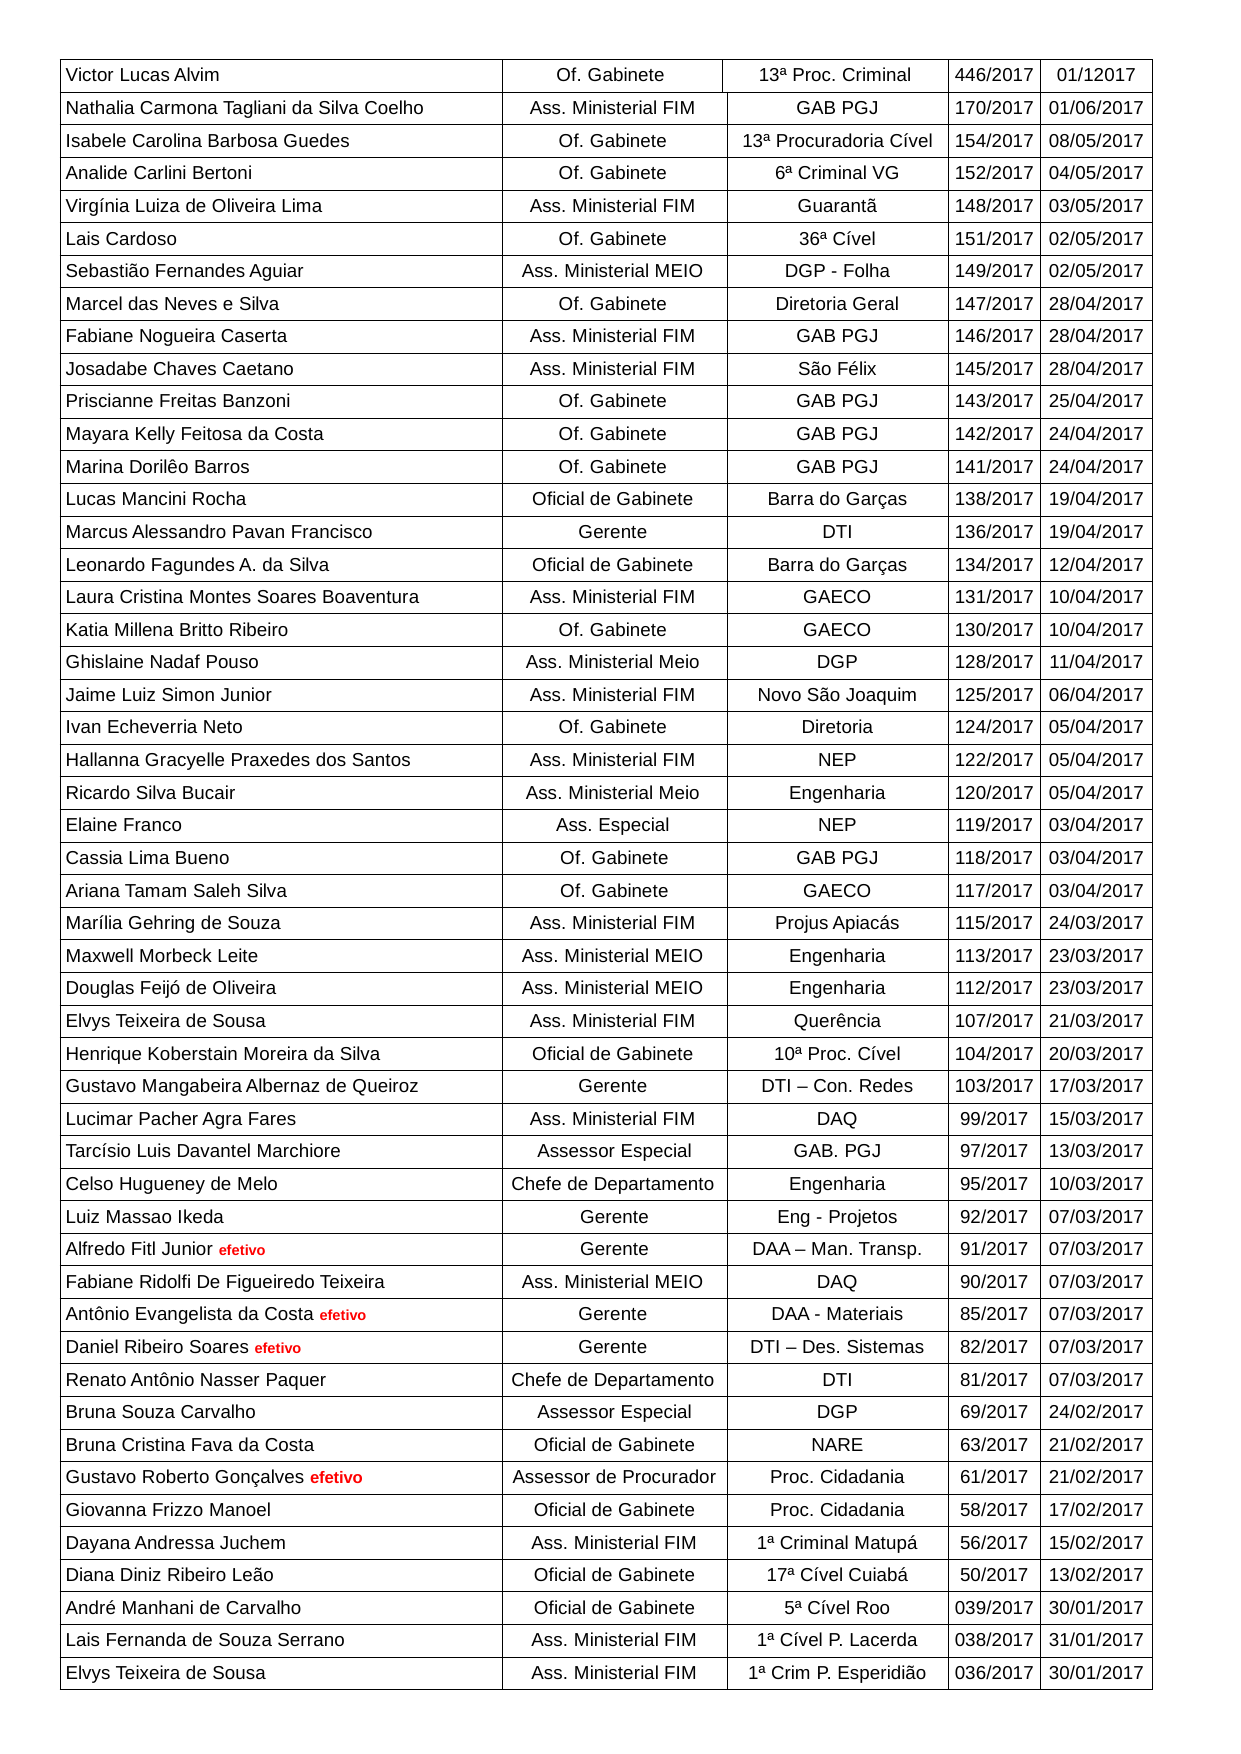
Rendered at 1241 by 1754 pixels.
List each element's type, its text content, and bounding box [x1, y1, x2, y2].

table_cell Chefe de Departamento [503, 1364, 727, 1396]
table_cell 148/2017 [949, 191, 1040, 222]
table_cell 95/2017 [949, 1169, 1040, 1200]
table_cell 90/2017 [949, 1266, 1040, 1298]
table_cell GAECO [728, 875, 948, 907]
table_cell 5ª Cível Roo [728, 1592, 948, 1624]
table_cell 05/04/2017 [1041, 712, 1152, 744]
table_cell 24/04/2017 [1041, 419, 1152, 450]
table_cell Renato Antônio Nasser Paquer [61, 1364, 502, 1396]
table_header 446/2017 [949, 60, 1040, 92]
table_cell Nathalia Carmona Tagliani da Silva Coelho [61, 93, 502, 124]
table_cell DTI [728, 1364, 948, 1396]
table_cell Ass. Ministerial FIM [503, 680, 727, 711]
table_cell Katia Millena Britto Ribeiro [61, 614, 502, 646]
table_cell 120/2017 [949, 777, 1040, 809]
table_cell Marcus Alessandro Pavan Francisco [61, 517, 502, 548]
table_cell 97/2017 [949, 1136, 1040, 1168]
table_cell 24/04/2017 [1041, 451, 1152, 483]
table_cell Ass. Ministerial FIM [503, 93, 727, 124]
table_cell Barra do Garças [728, 549, 948, 581]
table_cell Elaine Franco [61, 810, 502, 842]
table_cell Ass. Ministerial FIM [503, 1006, 727, 1037]
table_cell 12/04/2017 [1041, 549, 1152, 581]
table_cell Proc. Cidadania [728, 1495, 948, 1526]
table_cell GAB. PGJ [728, 1136, 948, 1168]
table_cell NEP [728, 745, 948, 776]
table_header Victor Lucas Alvim [61, 60, 502, 92]
table_cell Ass. Ministerial Meio [503, 647, 727, 678]
table_cell Ass. Ministerial FIM [503, 321, 727, 352]
table_cell Engenharia [728, 940, 948, 972]
table_cell 81/2017 [949, 1364, 1040, 1396]
table_cell Mayara Kelly Feitosa da Costa [61, 419, 502, 450]
table_cell Fabiane Ridolfi De Figueiredo Teixeira [61, 1266, 502, 1298]
table_cell Engenharia [728, 777, 948, 809]
table_cell Ass. Ministerial FIM [503, 582, 727, 613]
table_cell GAB PGJ [728, 843, 948, 874]
table_cell GAECO [728, 582, 948, 613]
table_cell Josadabe Chaves Caetano [61, 354, 502, 385]
table_cell Ivan Echeverria Neto [61, 712, 502, 744]
table_cell Proc. Cidadania [728, 1462, 948, 1494]
table_cell Oficial de Gabinete [503, 484, 727, 516]
table_cell 06/04/2017 [1041, 680, 1152, 711]
table_cell 10/04/2017 [1041, 614, 1152, 646]
table_cell Of. Gabinete [503, 875, 727, 907]
table_cell Laura Cristina Montes Soares Boaventura [61, 582, 502, 613]
table_cell 149/2017 [949, 256, 1040, 287]
table_cell 30/01/2017 [1041, 1592, 1152, 1624]
table_cell GAB PGJ [728, 386, 948, 418]
table_cell 30/01/2017 [1041, 1658, 1152, 1689]
table_cell 25/04/2017 [1041, 386, 1152, 418]
table_cell 03/04/2017 [1041, 810, 1152, 842]
table_cell Marina Dorilêo Barros [61, 451, 502, 483]
table_cell Maxwell Morbeck Leite [61, 940, 502, 972]
table_cell 99/2017 [949, 1104, 1040, 1135]
table_cell 58/2017 [949, 1495, 1040, 1526]
table_cell NARE [728, 1430, 948, 1461]
table_cell Analide Carlini Bertoni [61, 158, 502, 189]
table_cell 50/2017 [949, 1560, 1040, 1591]
table_cell 122/2017 [949, 745, 1040, 776]
table_cell DAA - Materiais [728, 1299, 948, 1331]
table_cell 10/04/2017 [1041, 582, 1152, 613]
table_header 13ª Proc. Criminal [723, 60, 948, 92]
table_cell 85/2017 [949, 1299, 1040, 1331]
table_cell Querência [728, 1006, 948, 1037]
table_cell 23/03/2017 [1041, 940, 1152, 972]
table_cell 13ª Procuradoria Cível [728, 125, 948, 157]
table_cell Guarantã [728, 191, 948, 222]
table_cell 02/05/2017 [1041, 223, 1152, 255]
table_cell 118/2017 [949, 843, 1040, 874]
table_cell Of. Gabinete [503, 843, 727, 874]
table_cell Fabiane Nogueira Caserta [61, 321, 502, 352]
table_header 01/12017 [1041, 60, 1152, 92]
table_cell Ass. Ministerial MEIO [503, 940, 727, 972]
table_cell 143/2017 [949, 386, 1040, 418]
table_cell 20/03/2017 [1041, 1038, 1152, 1070]
table_cell 07/03/2017 [1041, 1201, 1152, 1233]
table_cell 038/2017 [949, 1625, 1040, 1657]
table_cell 10ª Proc. Cível [728, 1038, 948, 1070]
table_cell 36ª Cível [728, 223, 948, 255]
table_cell Ass. Ministerial MEIO [503, 973, 727, 1004]
table_cell 03/04/2017 [1041, 875, 1152, 907]
table_cell 146/2017 [949, 321, 1040, 352]
table_cell Of. Gabinete [503, 386, 727, 418]
table_cell Oficial de Gabinete [503, 1592, 727, 1624]
table_cell Lucimar Pacher Agra Fares [61, 1104, 502, 1135]
table_cell Dayana Andressa Juchem [61, 1527, 502, 1559]
table_cell André Manhani de Carvalho [61, 1592, 502, 1624]
table_cell DAA – Man. Transp. [728, 1234, 948, 1265]
table_cell São Félix [728, 354, 948, 385]
table_cell Douglas Feijó de Oliveira [61, 973, 502, 1004]
table_cell Projus Apiacás [728, 908, 948, 939]
table_cell Ass. Ministerial MEIO [503, 256, 727, 287]
table_cell 31/01/2017 [1041, 1625, 1152, 1657]
table_cell Virgínia Luiza de Oliveira Lima [61, 191, 502, 222]
table_cell 01/06/2017 [1041, 93, 1152, 124]
table_cell 154/2017 [949, 125, 1040, 157]
table_cell 145/2017 [949, 354, 1040, 385]
table_cell 15/02/2017 [1041, 1527, 1152, 1559]
table_cell 134/2017 [949, 549, 1040, 581]
table_cell Gustavo Roberto Gonçalves efetivo [61, 1462, 502, 1494]
table_cell 61/2017 [949, 1462, 1040, 1494]
table_cell 13/02/2017 [1041, 1560, 1152, 1591]
table_cell Gerente [503, 1299, 727, 1331]
table_cell 151/2017 [949, 223, 1040, 255]
table_cell 103/2017 [949, 1071, 1040, 1102]
table_cell 17ª Cível Cuiabá [728, 1560, 948, 1591]
table_cell Lais Fernanda de Souza Serrano [61, 1625, 502, 1657]
table_cell Of. Gabinete [503, 158, 727, 189]
table_cell DAQ [728, 1266, 948, 1298]
table_cell Hallanna Gracyelle Praxedes dos Santos [61, 745, 502, 776]
table_cell Ass. Ministerial FIM [503, 1104, 727, 1135]
table_cell Of. Gabinete [503, 223, 727, 255]
table_cell 036/2017 [949, 1658, 1040, 1689]
table_cell 19/04/2017 [1041, 484, 1152, 516]
table_cell Ass. Ministerial FIM [503, 191, 727, 222]
table_cell 91/2017 [949, 1234, 1040, 1265]
table_cell Lucas Mancini Rocha [61, 484, 502, 516]
table_cell DGP [728, 647, 948, 678]
table_cell 07/03/2017 [1041, 1234, 1152, 1265]
table_cell Gerente [503, 517, 727, 548]
table_cell Ass. Ministerial FIM [503, 1527, 727, 1559]
table_cell NEP [728, 810, 948, 842]
table_cell Engenharia [728, 973, 948, 1004]
table_cell 03/05/2017 [1041, 191, 1152, 222]
table_cell Assessor Especial [503, 1397, 727, 1428]
table_cell 23/03/2017 [1041, 973, 1152, 1004]
table_cell Diana Diniz Ribeiro Leão [61, 1560, 502, 1591]
table_cell 115/2017 [949, 908, 1040, 939]
table_cell Of. Gabinete [503, 712, 727, 744]
table_cell 128/2017 [949, 647, 1040, 678]
table_cell 28/04/2017 [1041, 288, 1152, 320]
table_cell 19/04/2017 [1041, 517, 1152, 548]
table_cell Of. Gabinete [503, 451, 727, 483]
table_cell Of. Gabinete [503, 419, 727, 450]
table_cell 17/03/2017 [1041, 1071, 1152, 1102]
table_cell Novo São Joaquim [728, 680, 948, 711]
table_cell Tarcísio Luis Davantel Marchiore [61, 1136, 502, 1168]
table_cell 56/2017 [949, 1527, 1040, 1559]
table_cell Ricardo Silva Bucair [61, 777, 502, 809]
table_cell Ass. Ministerial FIM [503, 908, 727, 939]
table_cell Elvys Teixeira de Sousa [61, 1658, 502, 1689]
table_cell 138/2017 [949, 484, 1040, 516]
table_cell 15/03/2017 [1041, 1104, 1152, 1135]
table_cell Oficial de Gabinete [503, 1560, 727, 1591]
table_cell 03/04/2017 [1041, 843, 1152, 874]
table_cell 13/03/2017 [1041, 1136, 1152, 1168]
table_cell 136/2017 [949, 517, 1040, 548]
table_cell 1ª Criminal Matupá [728, 1527, 948, 1559]
table_cell Diretoria [728, 712, 948, 744]
table_cell Ass. Ministerial FIM [503, 745, 727, 776]
table_cell 11/04/2017 [1041, 647, 1152, 678]
table_cell 141/2017 [949, 451, 1040, 483]
table_cell 147/2017 [949, 288, 1040, 320]
table_cell Marília Gehring de Souza [61, 908, 502, 939]
table_cell 21/03/2017 [1041, 1006, 1152, 1037]
table_cell 69/2017 [949, 1397, 1040, 1428]
table_cell GAB PGJ [728, 321, 948, 352]
table_cell Gerente [503, 1201, 727, 1233]
table_cell Luiz Massao Ikeda [61, 1201, 502, 1233]
table_cell 1ª Cível P. Lacerda [728, 1625, 948, 1657]
table_cell Of. Gabinete [503, 288, 727, 320]
table_cell Ass. Ministerial Meio [503, 777, 727, 809]
table_cell Alfredo Fitl Junior efetivo [61, 1234, 502, 1265]
table_cell DTI – Con. Redes [728, 1071, 948, 1102]
table_cell 6ª Criminal VG [728, 158, 948, 189]
table_cell 21/02/2017 [1041, 1462, 1152, 1494]
table_cell 82/2017 [949, 1332, 1040, 1363]
table_cell 117/2017 [949, 875, 1040, 907]
table_cell Oficial de Gabinete [503, 1430, 727, 1461]
table_cell 24/02/2017 [1041, 1397, 1152, 1428]
table_cell 152/2017 [949, 158, 1040, 189]
table_cell Ass. Ministerial FIM [503, 1625, 727, 1657]
table_cell 05/04/2017 [1041, 777, 1152, 809]
table_cell 05/04/2017 [1041, 745, 1152, 776]
table_cell DGP - Folha [728, 256, 948, 287]
table_cell GAECO [728, 614, 948, 646]
table_cell 92/2017 [949, 1201, 1040, 1233]
table_cell Ass. Especial [503, 810, 727, 842]
table_cell 07/03/2017 [1041, 1364, 1152, 1396]
table_cell 107/2017 [949, 1006, 1040, 1037]
table_cell 125/2017 [949, 680, 1040, 711]
table_cell 07/03/2017 [1041, 1266, 1152, 1298]
table_cell 130/2017 [949, 614, 1040, 646]
table_cell Ariana Tamam Saleh Silva [61, 875, 502, 907]
table_cell DAQ [728, 1104, 948, 1135]
table_cell Assessor de Procurador [503, 1462, 727, 1494]
table_cell Assessor Especial [503, 1136, 727, 1168]
table_cell Gerente [503, 1234, 727, 1265]
table_cell Ass. Ministerial FIM [503, 1658, 727, 1689]
table_cell 04/05/2017 [1041, 158, 1152, 189]
table_cell 24/03/2017 [1041, 908, 1152, 939]
table_cell Gustavo Mangabeira Albernaz de Queiroz [61, 1071, 502, 1102]
table_cell 10/03/2017 [1041, 1169, 1152, 1200]
table_cell Eng - Projetos [728, 1201, 948, 1233]
table_cell 17/02/2017 [1041, 1495, 1152, 1526]
table_cell 104/2017 [949, 1038, 1040, 1070]
table_cell Celso Hugueney de Melo [61, 1169, 502, 1200]
table_cell Gerente [503, 1071, 727, 1102]
table_cell Of. Gabinete [503, 614, 727, 646]
table_cell Sebastião Fernandes Aguiar [61, 256, 502, 287]
table_cell 63/2017 [949, 1430, 1040, 1461]
table_cell Barra do Garças [728, 484, 948, 516]
table_cell DGP [728, 1397, 948, 1428]
table_cell 08/05/2017 [1041, 125, 1152, 157]
table_cell Daniel Ribeiro Soares efetivo [61, 1332, 502, 1363]
table_cell 131/2017 [949, 582, 1040, 613]
table_cell 112/2017 [949, 973, 1040, 1004]
table_cell 124/2017 [949, 712, 1040, 744]
table_cell Bruna Souza Carvalho [61, 1397, 502, 1428]
table_cell 119/2017 [949, 810, 1040, 842]
table_header Of. Gabinete [503, 60, 722, 92]
table_cell Giovanna Frizzo Manoel [61, 1495, 502, 1526]
table_cell 28/04/2017 [1041, 354, 1152, 385]
table_cell GAB PGJ [728, 419, 948, 450]
table_cell Lais Cardoso [61, 223, 502, 255]
table_cell Of. Gabinete [503, 125, 727, 157]
table_cell Ass. Ministerial FIM [503, 354, 727, 385]
table_cell 1ª Crim P. Esperidião [728, 1658, 948, 1689]
table_cell Marcel das Neves e Silva [61, 288, 502, 320]
table_cell 02/05/2017 [1041, 256, 1152, 287]
table_cell Leonardo Fagundes A. da Silva [61, 549, 502, 581]
table_cell 039/2017 [949, 1592, 1040, 1624]
table_cell Diretoria Geral [728, 288, 948, 320]
table_cell 07/03/2017 [1041, 1332, 1152, 1363]
table_cell Gerente [503, 1332, 727, 1363]
table_cell Oficial de Gabinete [503, 1495, 727, 1526]
table_cell Ghislaine Nadaf Pouso [61, 647, 502, 678]
table_cell GAB PGJ [728, 451, 948, 483]
table_cell Bruna Cristina Fava da Costa [61, 1430, 502, 1461]
table_cell Elvys Teixeira de Sousa [61, 1006, 502, 1037]
table_cell Antônio Evangelista da Costa efetivo [61, 1299, 502, 1331]
table_cell Chefe de Departamento [503, 1169, 727, 1200]
table_cell 170/2017 [949, 93, 1040, 124]
table_cell Isabele Carolina Barbosa Guedes [61, 125, 502, 157]
table_cell Jaime Luiz Simon Junior [61, 680, 502, 711]
table_cell Engenharia [728, 1169, 948, 1200]
table_cell Ass. Ministerial MEIO [503, 1266, 727, 1298]
table_cell Priscianne Freitas Banzoni [61, 386, 502, 418]
table_cell Henrique Koberstain Moreira da Silva [61, 1038, 502, 1070]
table_cell 28/04/2017 [1041, 321, 1152, 352]
table_cell 21/02/2017 [1041, 1430, 1152, 1461]
table_cell Cassia Lima Bueno [61, 843, 502, 874]
table_cell DTI – Des. Sistemas [728, 1332, 948, 1363]
table_cell Oficial de Gabinete [503, 549, 727, 581]
table_cell DTI [728, 517, 948, 548]
table_cell Oficial de Gabinete [503, 1038, 727, 1070]
table_cell 142/2017 [949, 419, 1040, 450]
table_cell 07/03/2017 [1041, 1299, 1152, 1331]
table_cell 113/2017 [949, 940, 1040, 972]
table_cell GAB PGJ [728, 93, 948, 124]
